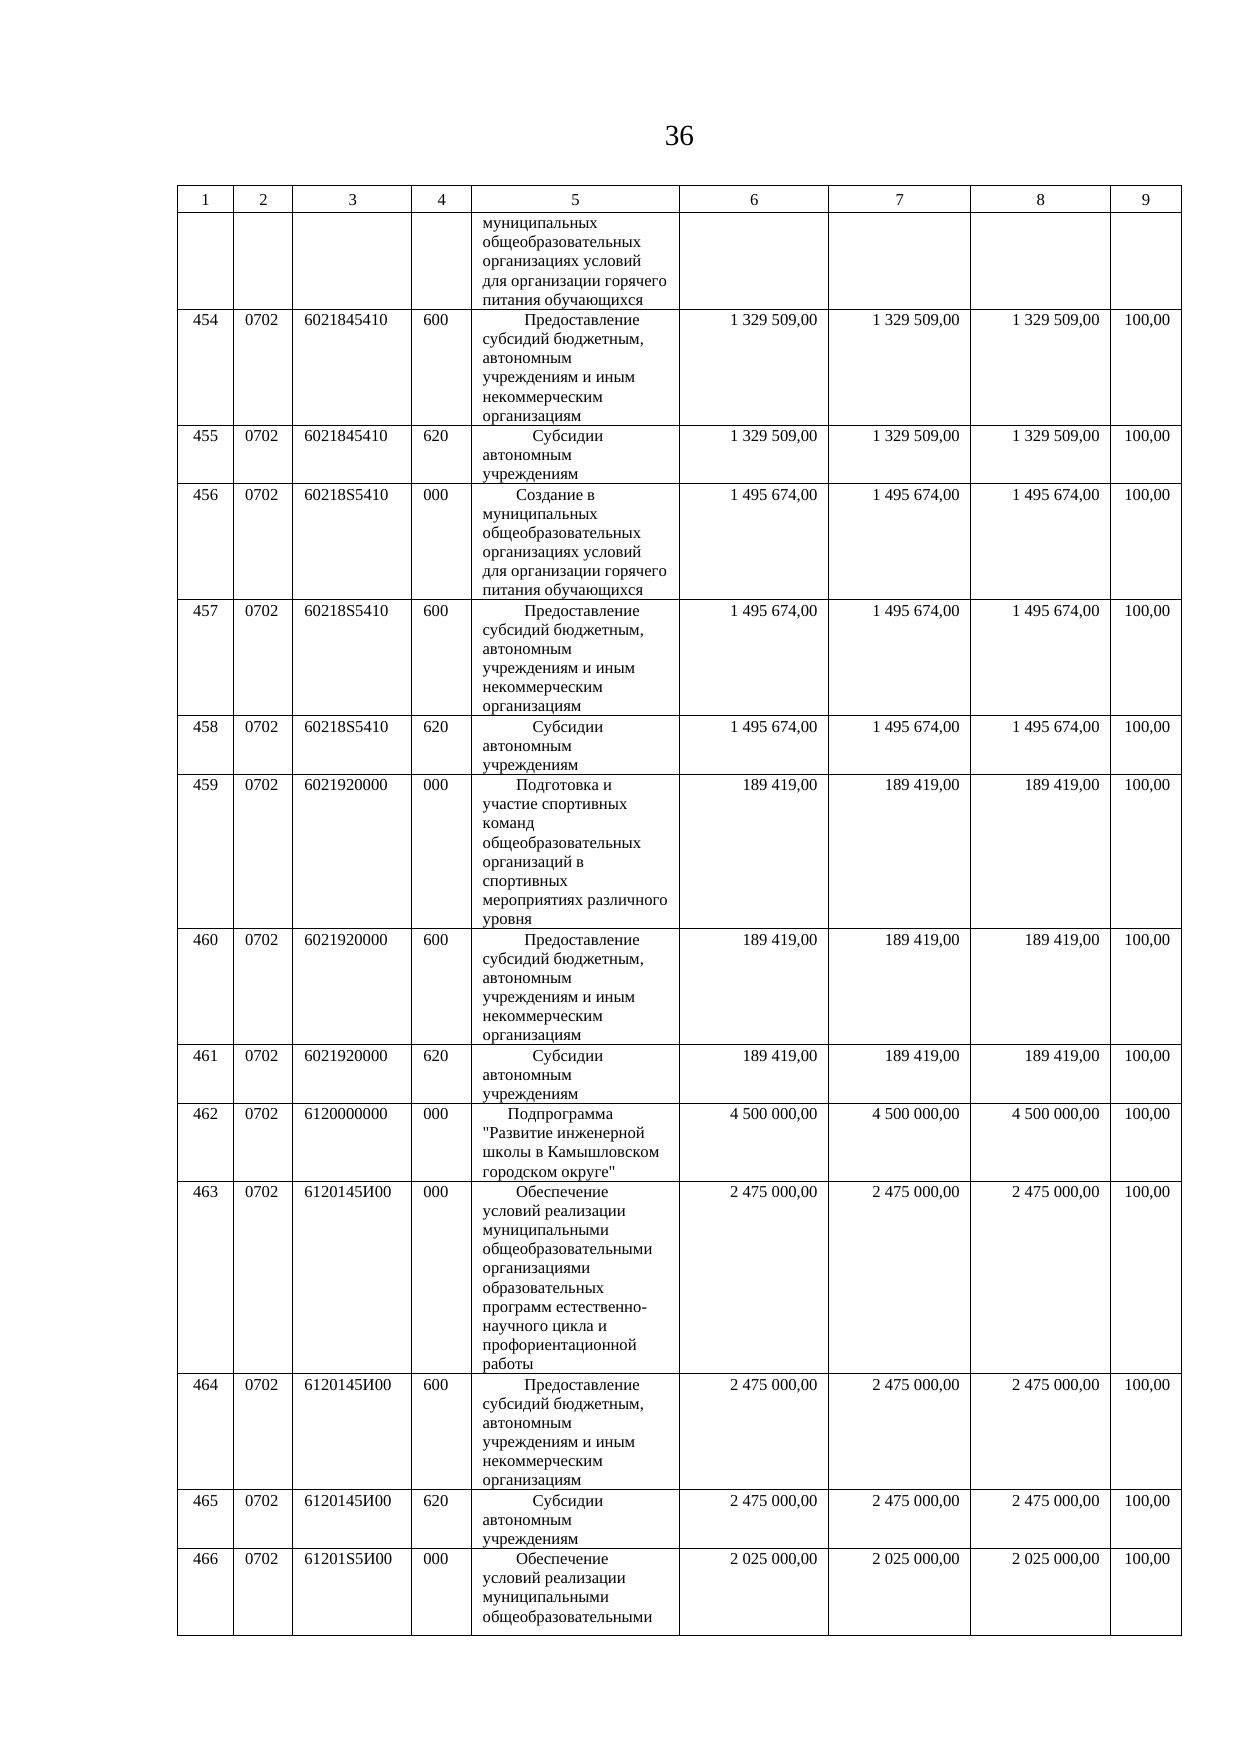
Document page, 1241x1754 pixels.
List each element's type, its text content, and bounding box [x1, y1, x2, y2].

table_cell 0702 [234, 426, 292, 483]
table_cell [971, 213, 1110, 309]
table_cell [829, 213, 970, 309]
table_cell 1 329 509,00 [680, 310, 828, 425]
table_cell 0702 [234, 1549, 292, 1635]
table_cell 6120000000 [293, 1104, 411, 1181]
table_cell 458 [178, 716, 233, 774]
table_cell 0702 [234, 310, 292, 425]
table_cell 6021845410 [293, 426, 411, 483]
table_cell 2 475 000,00 [971, 1374, 1110, 1489]
table_cell Предоставление субсидий бюджетным, автономным учреждениям и иным некоммерческим организациям [472, 600, 679, 715]
table_cell 60218S5410 [293, 600, 411, 715]
table_cell 0702 [234, 716, 292, 774]
table_cell 100,00 [1111, 1490, 1181, 1548]
table_cell 4 500 000,00 [680, 1104, 828, 1181]
table_cell 0702 [234, 1182, 292, 1373]
table_cell 0702 [234, 1045, 292, 1103]
table_cell 6120145И00 [293, 1182, 411, 1373]
table_cell 6021920000 [293, 775, 411, 928]
table_header 6 [680, 186, 828, 212]
table_cell 1 495 674,00 [971, 716, 1110, 774]
table_cell 60218S5410 [293, 716, 411, 774]
table_cell 189 419,00 [971, 1045, 1110, 1103]
table_cell 189 419,00 [829, 1045, 970, 1103]
table_cell 100,00 [1111, 484, 1181, 599]
table_cell 455 [178, 426, 233, 483]
table_cell 6021920000 [293, 1045, 411, 1103]
table_header 2 [234, 186, 292, 212]
table_cell [234, 213, 292, 309]
table_cell 100,00 [1111, 600, 1181, 715]
table_cell Предоставление субсидий бюджетным, автономным учреждениям и иным некоммерческим организациям [472, 1374, 679, 1489]
table_cell 1 329 509,00 [829, 426, 970, 483]
table_cell [293, 213, 411, 309]
table_cell 620 [412, 1045, 471, 1103]
table_cell Субсидии автономным учреждениям [472, 426, 679, 483]
table_cell 1 329 509,00 [680, 426, 828, 483]
table_cell 2 025 000,00 [829, 1549, 970, 1635]
table_cell Предоставление субсидий бюджетным, автономным учреждениям и иным некоммерческим организациям [472, 929, 679, 1044]
table_cell 189 419,00 [829, 929, 970, 1044]
table_cell [412, 213, 471, 309]
table_cell 1 495 674,00 [680, 484, 828, 599]
table_cell Предоставление субсидий бюджетным, автономным учреждениям и иным некоммерческим организациям [472, 310, 679, 425]
table_cell 454 [178, 310, 233, 425]
table_cell 100,00 [1111, 1182, 1181, 1373]
table_cell 1 495 674,00 [829, 600, 970, 715]
table_cell 6120145И00 [293, 1374, 411, 1489]
table_cell 456 [178, 484, 233, 599]
table_cell 100,00 [1111, 716, 1181, 774]
table_cell 463 [178, 1182, 233, 1373]
table_cell 000 [412, 1104, 471, 1181]
table_cell 4 500 000,00 [971, 1104, 1110, 1181]
table_cell Субсидии автономным учреждениям [472, 1490, 679, 1548]
table_cell 0702 [234, 1104, 292, 1181]
table_cell 1 329 509,00 [971, 426, 1110, 483]
table_cell 100,00 [1111, 929, 1181, 1044]
table_cell 4 500 000,00 [829, 1104, 970, 1181]
table_cell 0702 [234, 929, 292, 1044]
table_cell 000 [412, 775, 471, 928]
table_cell 100,00 [1111, 1549, 1181, 1635]
table_cell Создание в муниципальных общеобразовательных организациях условий для организации горячего питания обучающихся [472, 484, 679, 599]
table_header 4 [412, 186, 471, 212]
table_cell 000 [412, 1182, 471, 1373]
table_cell 189 419,00 [680, 929, 828, 1044]
table_cell 1 495 674,00 [829, 716, 970, 774]
table_cell 1 495 674,00 [829, 484, 970, 599]
table_cell 189 419,00 [680, 1045, 828, 1103]
table_cell 2 475 000,00 [971, 1182, 1110, 1373]
table_cell 6120145И00 [293, 1490, 411, 1548]
table_cell 6021920000 [293, 929, 411, 1044]
table_cell 1 329 509,00 [971, 310, 1110, 425]
table_cell 2 475 000,00 [680, 1490, 828, 1548]
table_cell 600 [412, 600, 471, 715]
table_cell [680, 213, 828, 309]
table_cell 000 [412, 1549, 471, 1635]
table_cell 1 495 674,00 [971, 484, 1110, 599]
table_cell 189 419,00 [829, 775, 970, 928]
table_cell 464 [178, 1374, 233, 1489]
table_cell [1111, 213, 1181, 309]
table_cell 60218S5410 [293, 484, 411, 599]
table_cell 620 [412, 426, 471, 483]
table_cell 600 [412, 929, 471, 1044]
table_cell 620 [412, 716, 471, 774]
table_cell Подпрограмма "Развитие инженерной школы в Камышловском городском округе" [472, 1104, 679, 1181]
table_header 1 [178, 186, 233, 212]
table_cell Обеспечение условий реализации муниципальными общеобразовательными [472, 1549, 679, 1635]
table_cell Подготовка и участие спортивных команд общеобразовательных организаций в спортивных мероприятиях различного уровня [472, 775, 679, 928]
table_cell 100,00 [1111, 1045, 1181, 1103]
table_cell 462 [178, 1104, 233, 1181]
table_cell 2 025 000,00 [680, 1549, 828, 1635]
table_cell 100,00 [1111, 775, 1181, 928]
table_cell 0702 [234, 775, 292, 928]
table_cell 2 475 000,00 [680, 1374, 828, 1489]
table_cell 600 [412, 310, 471, 425]
table_cell 100,00 [1111, 1104, 1181, 1181]
table_cell 100,00 [1111, 1374, 1181, 1489]
table_cell 0702 [234, 484, 292, 599]
table_cell 1 329 509,00 [829, 310, 970, 425]
table_cell 100,00 [1111, 426, 1181, 483]
table_cell 459 [178, 775, 233, 928]
table_header 7 [829, 186, 970, 212]
table_cell 2 025 000,00 [971, 1549, 1110, 1635]
table_cell 466 [178, 1549, 233, 1635]
table_cell 1 495 674,00 [680, 600, 828, 715]
table_cell 0702 [234, 600, 292, 715]
table_cell Субсидии автономным учреждениям [472, 1045, 679, 1103]
table_cell Обеспечение условий реализации муниципальными общеобразовательными организациями образовательных программ естественно-научного цикла и профориентационной работы [472, 1182, 679, 1373]
table_cell 0702 [234, 1490, 292, 1548]
table_header 3 [293, 186, 411, 212]
table_cell 189 419,00 [971, 775, 1110, 928]
table_cell 0702 [234, 1374, 292, 1489]
table_header 8 [971, 186, 1110, 212]
table_header 5 [472, 186, 679, 212]
table_header 9 [1111, 186, 1181, 212]
table_cell 457 [178, 600, 233, 715]
table_cell 460 [178, 929, 233, 1044]
table_cell муниципальных общеобразовательных организациях условий для организации горячего питания обучающихся [472, 213, 679, 309]
table_cell 620 [412, 1490, 471, 1548]
table_cell Субсидии автономным учреждениям [472, 716, 679, 774]
table_cell 1 495 674,00 [971, 600, 1110, 715]
table_cell [178, 213, 233, 309]
table_cell 2 475 000,00 [829, 1182, 970, 1373]
table_cell 1 495 674,00 [680, 716, 828, 774]
table_cell 61201S5И00 [293, 1549, 411, 1635]
table_cell 465 [178, 1490, 233, 1548]
table_cell 2 475 000,00 [680, 1182, 828, 1373]
table_cell 2 475 000,00 [829, 1490, 970, 1548]
table_cell 189 419,00 [971, 929, 1110, 1044]
table_cell 000 [412, 484, 471, 599]
table_cell 461 [178, 1045, 233, 1103]
table_cell 189 419,00 [680, 775, 828, 928]
table_cell 2 475 000,00 [971, 1490, 1110, 1548]
table_cell 600 [412, 1374, 471, 1489]
table_cell 2 475 000,00 [829, 1374, 970, 1489]
table_cell 100,00 [1111, 310, 1181, 425]
table_cell 6021845410 [293, 310, 411, 425]
